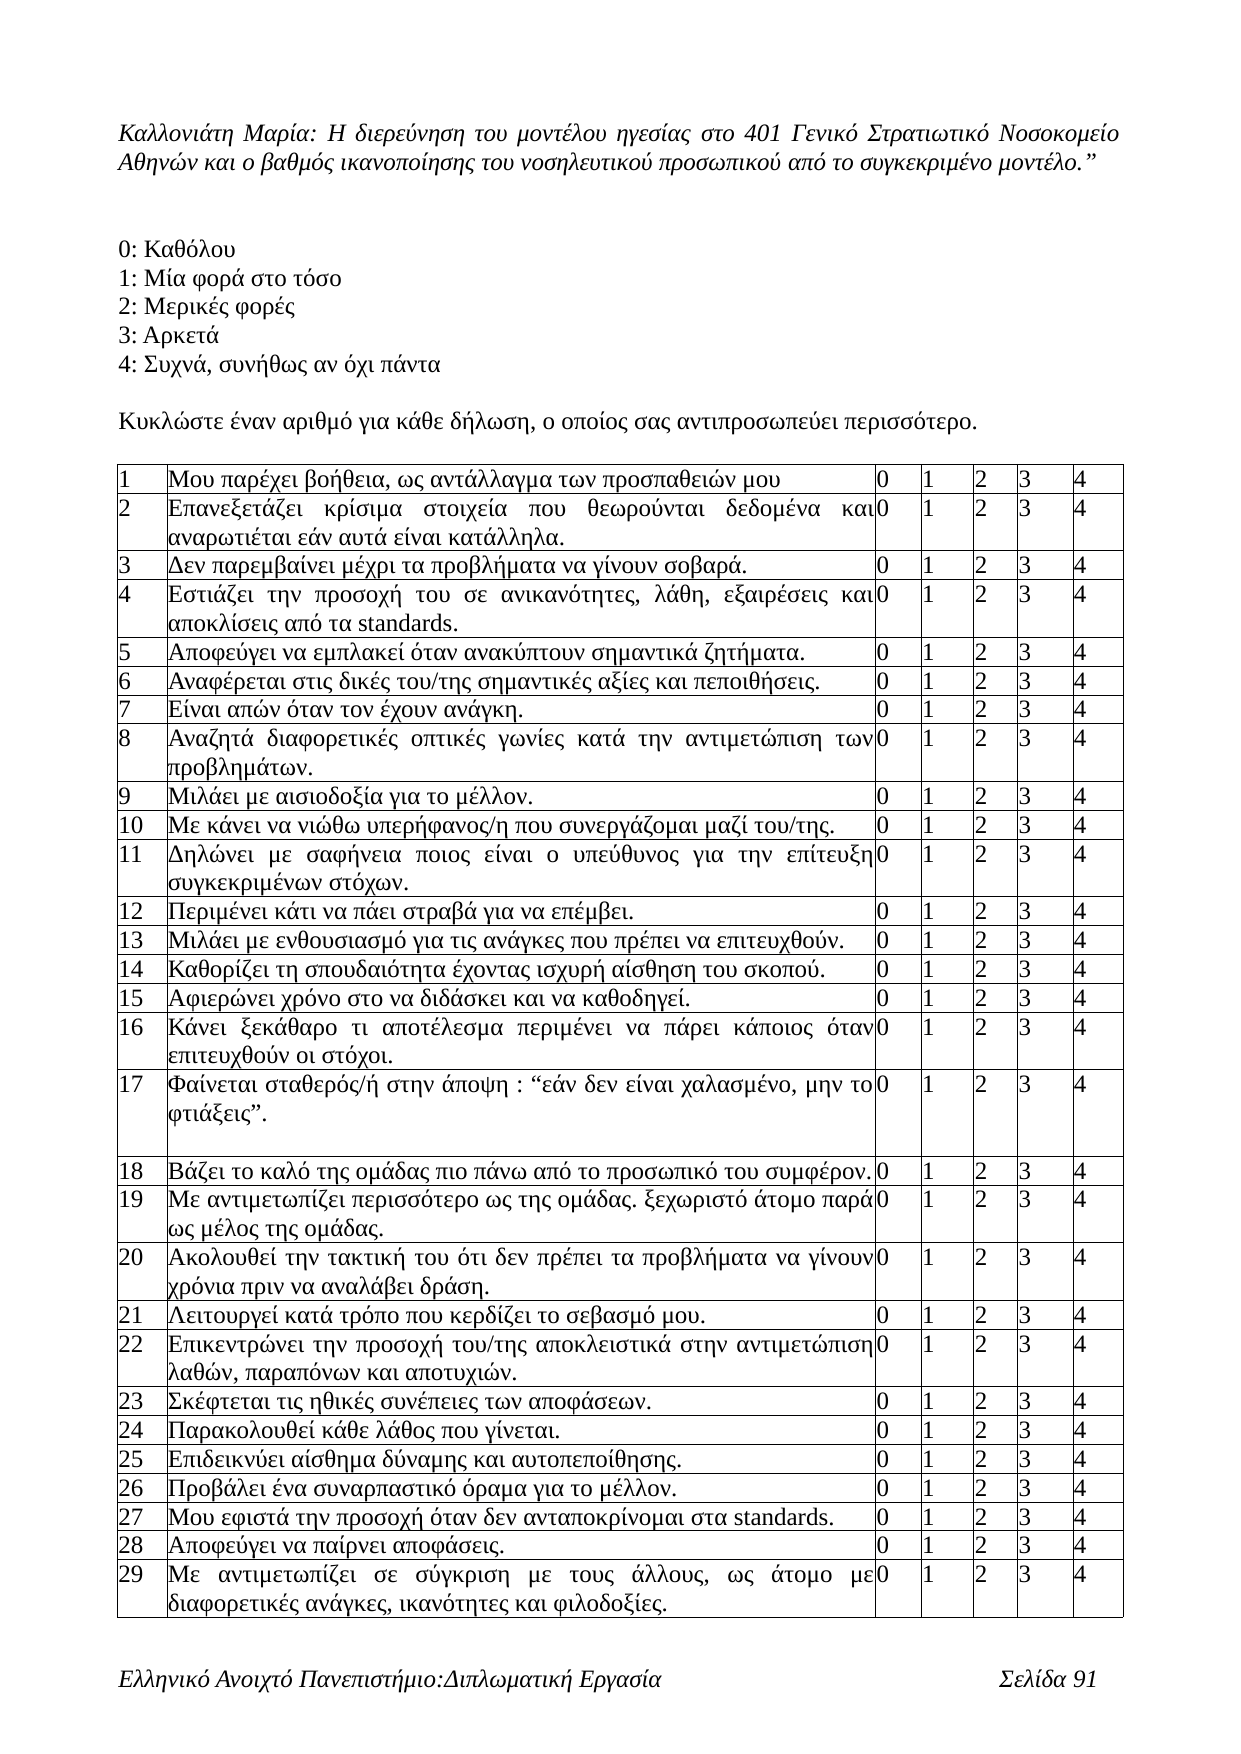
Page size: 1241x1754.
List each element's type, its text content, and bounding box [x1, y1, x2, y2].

table_cell 0 [876, 1560, 921, 1617]
table_cell 0 [876, 1474, 921, 1502]
table_cell 1 [922, 1416, 973, 1444]
table_cell 3 [1018, 696, 1073, 723]
table_cell 0 [876, 1387, 921, 1415]
table_cell 4 [1074, 955, 1123, 983]
table_cell 3 [1018, 1387, 1073, 1415]
table_cell 2 [974, 1013, 1017, 1069]
table_cell Αποφεύγει να εμπλακεί όταν ανακύπτουν σημαντικά ζητήματα. [168, 638, 875, 666]
table_cell 18 [118, 1157, 167, 1184]
table_cell 1 [922, 811, 973, 839]
table_cell Προβάλει ένα συναρπαστικό όραμα για το μέλλον. [168, 1474, 875, 1502]
table_cell 1 [922, 840, 973, 896]
table_cell 3 [1018, 811, 1073, 839]
table_header 1 [922, 465, 973, 493]
table_cell 0 [876, 1243, 921, 1300]
table_cell 0 [876, 724, 921, 781]
table_cell 2 [974, 782, 1017, 810]
table_cell 2 [974, 724, 1017, 781]
table_cell 3 [1018, 1330, 1073, 1386]
table_cell 3 [1018, 897, 1073, 925]
table_cell Επιδεικνύει αίσθημα δύναμης και αυτοπεποίθησης. [168, 1445, 875, 1473]
table_cell 1 [922, 1560, 973, 1617]
table_cell 4 [1074, 1531, 1123, 1559]
table_cell 4 [1074, 1416, 1123, 1444]
table_cell 3 [1018, 955, 1073, 983]
table_cell 2 [974, 1560, 1017, 1617]
table_cell 7 [118, 696, 167, 723]
table_cell 4 [1074, 811, 1123, 839]
table_cell Αναφέρεται στις δικές του/της σημαντικές αξίες και πεποιθήσεις. [168, 667, 875, 694]
table_cell Βάζει το καλό της ομάδας πιο πάνω από το προσωπικό του συμφέρον. [168, 1157, 875, 1184]
table_cell 1 [922, 782, 973, 810]
table_cell 3 [1018, 551, 1073, 579]
table_cell 0 [876, 1301, 921, 1328]
table_cell 3 [1018, 1474, 1073, 1502]
table_cell 3 [1018, 667, 1073, 694]
table_cell 1 [922, 551, 973, 579]
table_cell 26 [118, 1474, 167, 1502]
table_cell 1 [922, 638, 973, 666]
table_cell 1 [922, 1387, 973, 1415]
table_cell 1 [922, 1531, 973, 1559]
table_cell 2 [974, 696, 1017, 723]
table_cell 3 [1018, 1243, 1073, 1300]
table_cell 4 [1074, 494, 1123, 550]
table_cell 0 [876, 782, 921, 810]
table_cell 4 [1074, 580, 1123, 637]
table_cell 14 [118, 955, 167, 983]
table_cell 1 [922, 580, 973, 637]
table_cell 0 [876, 840, 921, 896]
table_cell 2 [974, 840, 1017, 896]
table_cell 4 [1074, 1301, 1123, 1328]
table_cell 1 [922, 984, 973, 1012]
table_cell 1 [922, 667, 973, 694]
table_cell 4 [1074, 840, 1123, 896]
table_cell 4 [1074, 984, 1123, 1012]
table_cell 21 [118, 1301, 167, 1328]
table_cell 0 [876, 811, 921, 839]
table_header 1 [118, 465, 167, 493]
table_cell 1 [922, 1186, 973, 1242]
table_cell 9 [118, 782, 167, 810]
table_cell 1 [922, 724, 973, 781]
table_cell 12 [118, 897, 167, 925]
table_cell 3 [1018, 1013, 1073, 1069]
table_cell 4 [1074, 897, 1123, 925]
table_cell 4 [1074, 1445, 1123, 1473]
table_cell 1 [922, 897, 973, 925]
table_cell 3 [118, 551, 167, 579]
table_cell 28 [118, 1531, 167, 1559]
table_cell Εστιάζει την προσοχή του σε ανικανότητες, λάθη, εξαιρέσεις και αποκλίσεις από τα standards. [168, 580, 875, 637]
table_cell 4 [1074, 782, 1123, 810]
table_cell 4 [118, 580, 167, 637]
table_header Μου παρέχει βοήθεια, ως αντάλλαγμα των προσπαθειών μου [168, 465, 875, 493]
table_cell 3 [1018, 1445, 1073, 1473]
table_cell Φαίνεται σταθερός/ή στην άποψη : “εάν δεν είναι χαλασμένο, μην το φτιάξεις”. [168, 1070, 875, 1156]
table_cell 2 [974, 580, 1017, 637]
table_cell 4 [1074, 1157, 1123, 1184]
table_cell Αποφεύγει να παίρνει αποφάσεις. [168, 1531, 875, 1559]
table_cell 3 [1018, 638, 1073, 666]
table_cell 1 [922, 1070, 973, 1156]
table_cell 4 [1074, 1186, 1123, 1242]
table_cell 22 [118, 1330, 167, 1386]
table_cell 2 [974, 494, 1017, 550]
table_cell 20 [118, 1243, 167, 1300]
text 3: Αρκετά [118, 320, 1122, 349]
table_cell 3 [1018, 840, 1073, 896]
table_cell 0 [876, 696, 921, 723]
table_cell Παρακολουθεί κάθε λάθος που γίνεται. [168, 1416, 875, 1444]
table_cell 19 [118, 1186, 167, 1242]
table_cell Αναζητά διαφορετικές οπτικές γωνίες κατά την αντιμετώπιση των προβλημάτων. [168, 724, 875, 781]
table_cell 2 [974, 1445, 1017, 1473]
table_cell 3 [1018, 1157, 1073, 1184]
text Κυκλώστε έναν αριθμό για κάθε δήλωση, ο οποίος σας αντιπροσωπεύει περισσότερο. [118, 406, 1122, 435]
table_cell 2 [974, 1503, 1017, 1530]
table_cell Δηλώνει με σαφήνεια ποιος είναι ο υπεύθυνος για την επίτευξη συγκεκριμένων στόχων. [168, 840, 875, 896]
table_cell 5 [118, 638, 167, 666]
table_cell Καθορίζει τη σπουδαιότητα έχοντας ισχυρή αίσθηση του σκοπού. [168, 955, 875, 983]
table_cell 0 [876, 1503, 921, 1530]
table_cell 0 [876, 897, 921, 925]
table_cell Λειτουργεί κατά τρόπο που κερδίζει το σεβασμό μου. [168, 1301, 875, 1328]
table_cell 0 [876, 984, 921, 1012]
table_cell 3 [1018, 1186, 1073, 1242]
table_cell 4 [1074, 1474, 1123, 1502]
table_cell 0 [876, 1416, 921, 1444]
table_cell Επανεξετάζει κρίσιμα στοιχεία που θεωρούνται δεδομένα και αναρωτιέται εάν αυτά είναι κατάλληλα. [168, 494, 875, 550]
table_cell 2 [974, 1070, 1017, 1156]
table_cell 2 [974, 926, 1017, 954]
table_cell 4 [1074, 638, 1123, 666]
table_cell 4 [1074, 1070, 1123, 1156]
table_cell 0 [876, 1186, 921, 1242]
table_cell 1 [922, 1157, 973, 1184]
table_cell 3 [1018, 1070, 1073, 1156]
table_cell 2 [974, 1301, 1017, 1328]
table_header 0 [876, 465, 921, 493]
table_cell 2 [974, 551, 1017, 579]
text 1: Μία φορά στο τόσο [118, 263, 1122, 291]
table_cell 2 [974, 1186, 1017, 1242]
table_cell 1 [922, 1013, 973, 1069]
table_cell 2 [974, 811, 1017, 839]
table_cell Μιλάει με αισιοδοξία για το μέλλον. [168, 782, 875, 810]
table_cell 13 [118, 926, 167, 954]
table_cell Είναι απών όταν τον έχουν ανάγκη. [168, 696, 875, 723]
table_cell 0 [876, 1330, 921, 1386]
table_cell 2 [974, 638, 1017, 666]
table_cell 11 [118, 840, 167, 896]
text 4: Συχνά, συνήθως αν όχι πάντα [118, 349, 1122, 378]
table_cell 3 [1018, 494, 1073, 550]
table_cell 0 [876, 1070, 921, 1156]
table_cell 2 [974, 1416, 1017, 1444]
table_cell 4 [1074, 1503, 1123, 1530]
table_cell Με αντιμετωπίζει σε σύγκριση με τους άλλους, ως άτομο με διαφορετικές ανάγκες, ικανότητες και φιλοδοξίες. [168, 1560, 875, 1617]
table_cell 0 [876, 1157, 921, 1184]
table_cell Περιμένει κάτι να πάει στραβά για να επέμβει. [168, 897, 875, 925]
table_cell 2 [974, 1157, 1017, 1184]
table_cell 3 [1018, 1416, 1073, 1444]
table_cell 4 [1074, 696, 1123, 723]
table_cell Ακολουθεί την τακτική του ότι δεν πρέπει τα προβλήματα να γίνουν χρόνια πριν να αναλάβει δράση. [168, 1243, 875, 1300]
table_cell Με αντιμετωπίζει περισσότερο ως της ομάδας. ξεχωριστό άτομο παρά ως μέλος της ομάδας. [168, 1186, 875, 1242]
table_cell 0 [876, 1445, 921, 1473]
table_cell 3 [1018, 926, 1073, 954]
table_cell 2 [974, 1330, 1017, 1386]
table_cell 23 [118, 1387, 167, 1415]
table_cell 2 [974, 897, 1017, 925]
table_cell 1 [922, 926, 973, 954]
table_cell 3 [1018, 1560, 1073, 1617]
table_cell 0 [876, 1013, 921, 1069]
table_cell 3 [1018, 724, 1073, 781]
table_cell 0 [876, 551, 921, 579]
table_cell 3 [1018, 1531, 1073, 1559]
text 0: Καθόλου [118, 234, 1122, 263]
table_cell 0 [876, 955, 921, 983]
table_cell 4 [1074, 551, 1123, 579]
table_cell 1 [922, 1503, 973, 1530]
table_cell 0 [876, 638, 921, 666]
table_cell Αφιερώνει χρόνο στο να διδάσκει και να καθοδηγεί. [168, 984, 875, 1012]
table_cell Δεν παρεμβαίνει μέχρι τα προβλήματα να γίνουν σοβαρά. [168, 551, 875, 579]
table_header 3 [1018, 465, 1073, 493]
table_cell 2 [118, 494, 167, 550]
table_cell 8 [118, 724, 167, 781]
table_cell 27 [118, 1503, 167, 1530]
table_header 4 [1074, 465, 1123, 493]
table_cell 6 [118, 667, 167, 694]
table_cell 1 [922, 696, 973, 723]
table_cell 2 [974, 1531, 1017, 1559]
table_cell 2 [974, 984, 1017, 1012]
table_cell 4 [1074, 1560, 1123, 1617]
table_cell 2 [974, 667, 1017, 694]
table_cell 0 [876, 926, 921, 954]
table_cell 1 [922, 1243, 973, 1300]
table_header 2 [974, 465, 1017, 493]
table_cell 2 [974, 1243, 1017, 1300]
table_cell Μου εφιστά την προσοχή όταν δεν ανταποκρίνομαι στα standards. [168, 1503, 875, 1530]
table_cell 3 [1018, 1301, 1073, 1328]
table_cell 1 [922, 1330, 973, 1386]
table_cell 4 [1074, 926, 1123, 954]
table_cell Σκέφτεται τις ηθικές συνέπειες των αποφάσεων. [168, 1387, 875, 1415]
table_cell 4 [1074, 667, 1123, 694]
table_cell 15 [118, 984, 167, 1012]
table_cell 3 [1018, 580, 1073, 637]
table_cell 4 [1074, 1330, 1123, 1386]
table_cell 24 [118, 1416, 167, 1444]
table_cell Μιλάει με ενθουσιασμό για τις ανάγκες που πρέπει να επιτευχθούν. [168, 926, 875, 954]
table_cell 29 [118, 1560, 167, 1617]
table_cell 1 [922, 494, 973, 550]
table_cell 3 [1018, 1503, 1073, 1530]
table_cell 25 [118, 1445, 167, 1473]
table_cell 4 [1074, 1387, 1123, 1415]
table_cell Με κάνει να νιώθω υπερήφανος/η που συνεργάζομαι μαζί του/της. [168, 811, 875, 839]
table_cell 16 [118, 1013, 167, 1069]
table_cell 4 [1074, 724, 1123, 781]
table_cell 4 [1074, 1013, 1123, 1069]
table_cell 0 [876, 1531, 921, 1559]
table_cell 3 [1018, 984, 1073, 1012]
table_cell 1 [922, 1301, 973, 1328]
table_cell 1 [922, 1445, 973, 1473]
table_cell 1 [922, 955, 973, 983]
table_cell 0 [876, 667, 921, 694]
table_cell 10 [118, 811, 167, 839]
table_cell 4 [1074, 1243, 1123, 1300]
table_cell Κάνει ξεκάθαρο τι αποτέλεσμα περιμένει να πάρει κάποιος όταν επιτευχθούν οι στόχοι. [168, 1013, 875, 1069]
table_cell 2 [974, 1474, 1017, 1502]
table_cell 1 [922, 1474, 973, 1502]
table_cell 2 [974, 955, 1017, 983]
table_cell 0 [876, 494, 921, 550]
table_cell 2 [974, 1387, 1017, 1415]
text 2: Μερικές φορές [118, 291, 1122, 320]
table_cell 17 [118, 1070, 167, 1156]
table_cell 0 [876, 580, 921, 637]
table_cell 3 [1018, 782, 1073, 810]
table_cell Επικεντρώνει την προσοχή του/της αποκλειστικά στην αντιμετώπιση λαθών, παραπόνων και αποτυχιών. [168, 1330, 875, 1386]
